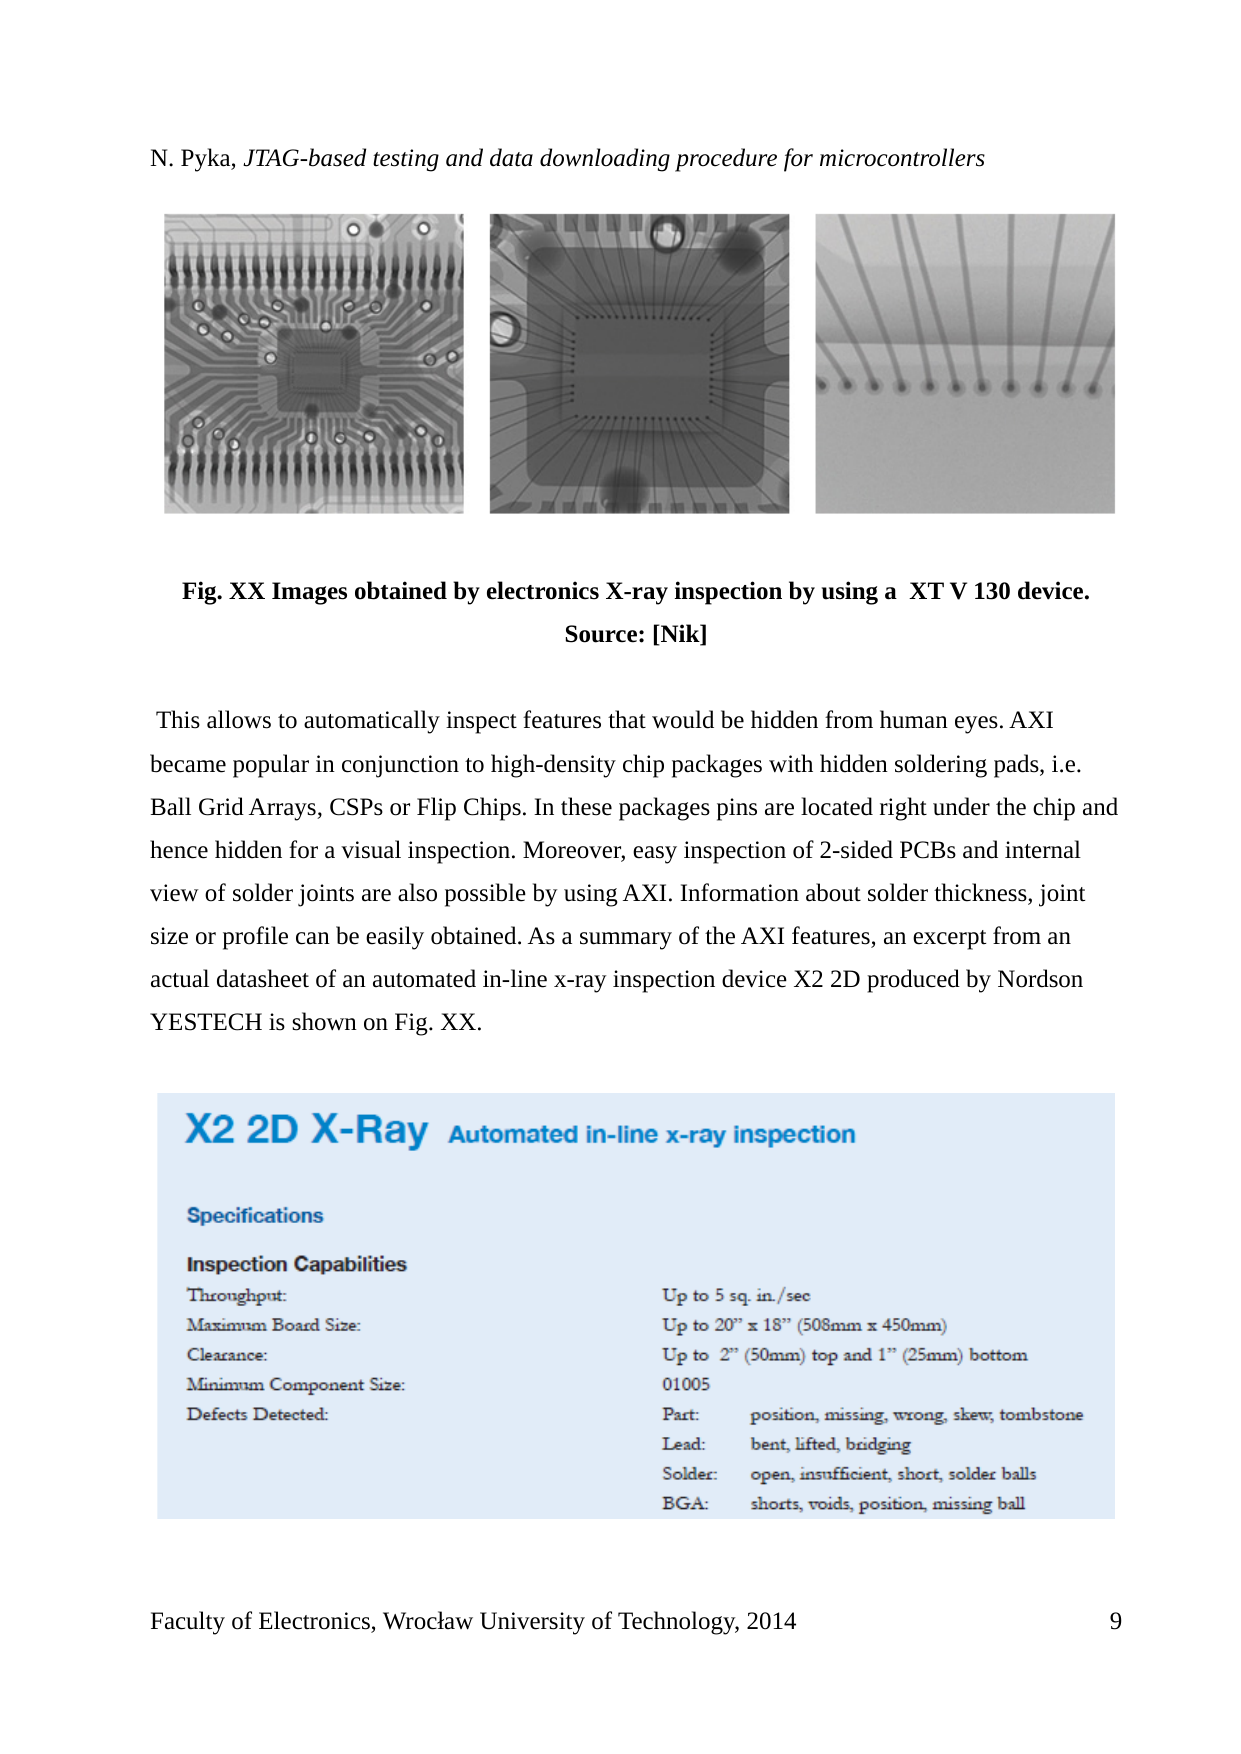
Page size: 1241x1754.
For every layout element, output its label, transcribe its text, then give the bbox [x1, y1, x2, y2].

text This allows to automatically inspect features that would be hidden from human eyes. AXI became popular in conjunction to high-density chip packages with hidden soldering pads, i.e. Ball Grid Arrays, CSPs or Flip Chips. In these packages pins are located right under the chip and hence hidden for a visual inspection. Moreover, easy inspection of 2-sided PCBs and internal view of solder joints are also possible by using AXI. Information about solder thickness, joint size or profile can be easily obtained. As a summary of the AXI features, an excerpt from an actual datasheet of an automated in-line x-ray inspection device X2 2D produced by Nordson YESTECH is shown on Fig. XX. [150, 706, 1122, 1036]
text Fig. XX Images obtained by electronics X-ray inspection by using a XT V 130 device. Source: [Nik] [150, 576, 1122, 648]
picture [157, 1093, 1115, 1519]
picture [150, 201, 1123, 519]
